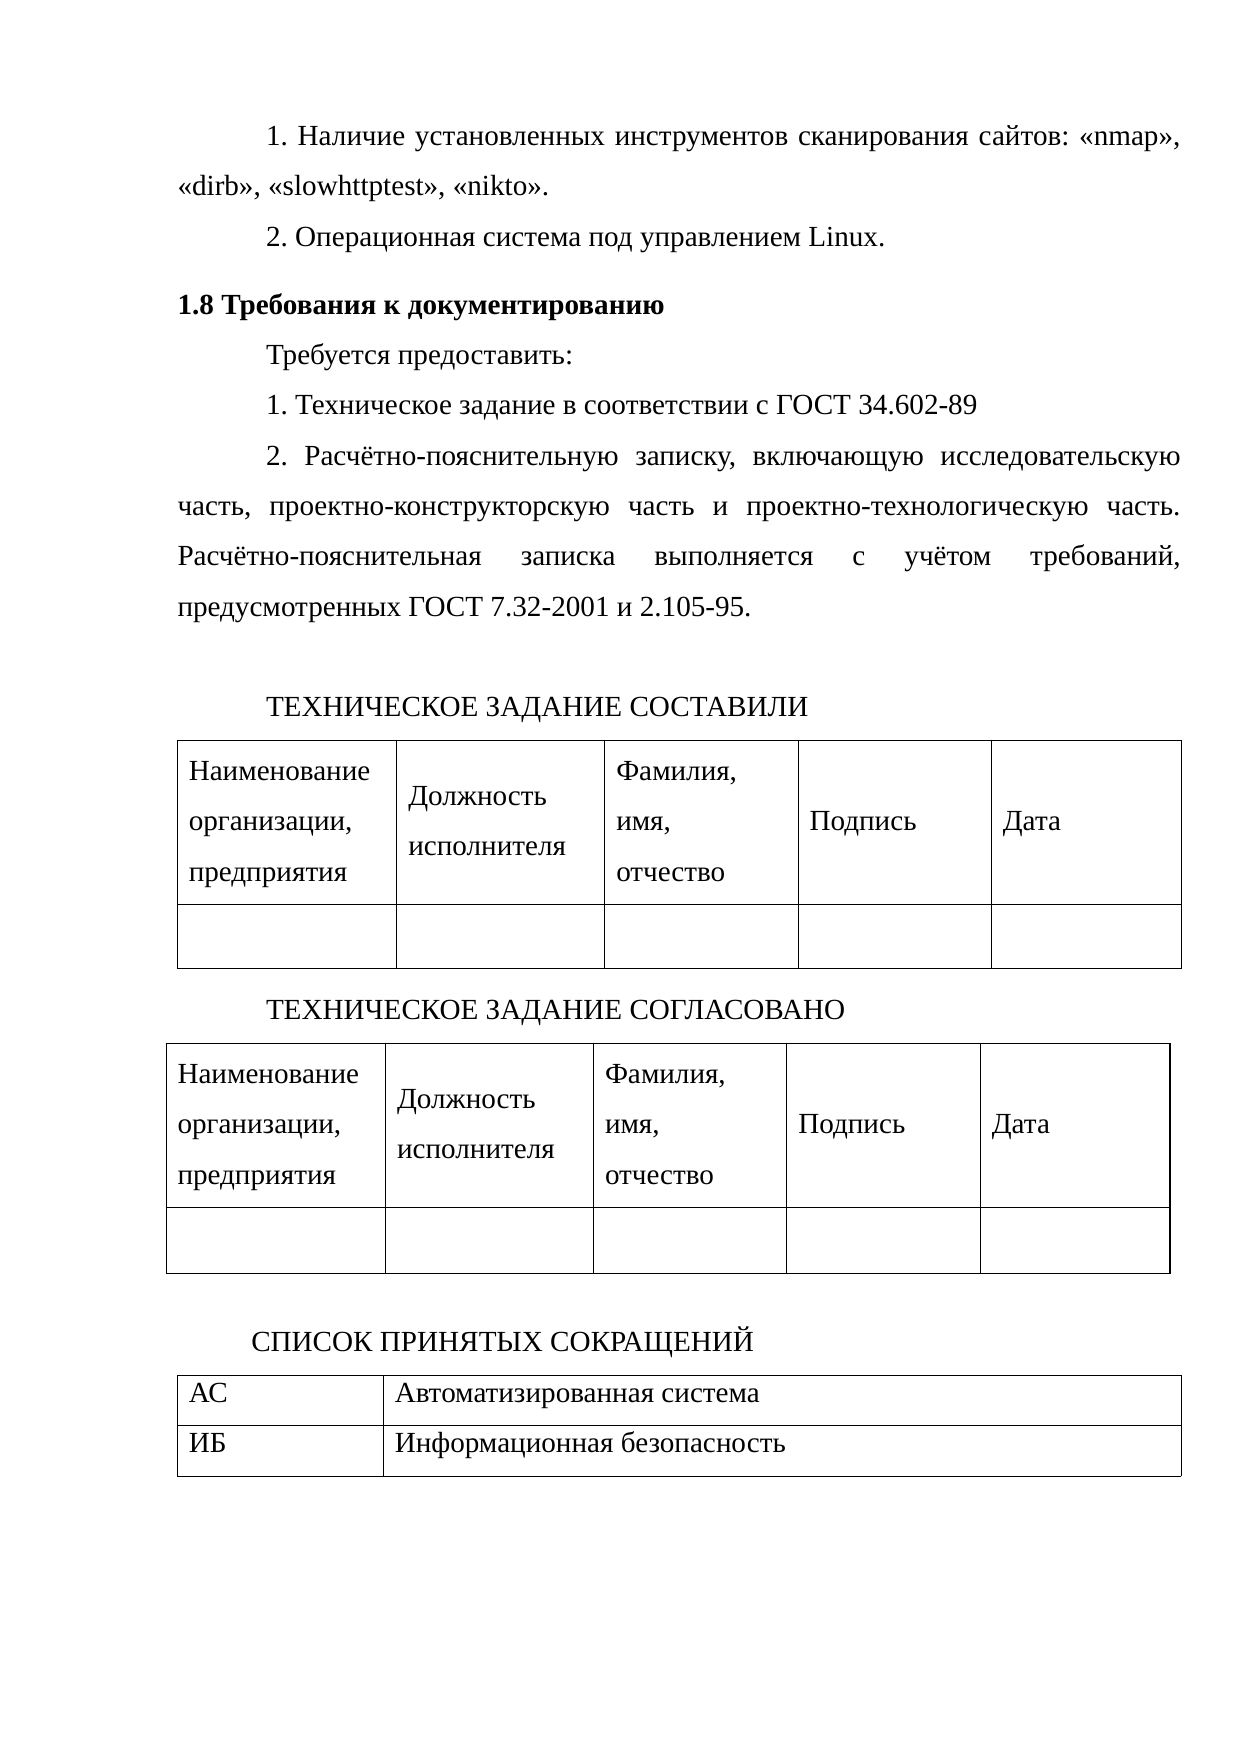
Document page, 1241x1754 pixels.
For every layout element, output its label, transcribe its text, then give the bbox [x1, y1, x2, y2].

table_cell [981, 1208, 1169, 1273]
text СПИСОК ПРИНЯТЫХ СОКРАЩЕНИЙ [177, 1324, 1181, 1358]
table_header Дата [981, 1044, 1169, 1207]
table_header Фамилия, имя, отчество [594, 1044, 786, 1207]
table_cell [787, 1208, 980, 1273]
table_cell [167, 1208, 385, 1273]
table_header Фамилия, имя, отчество [605, 741, 798, 904]
table_header АС [178, 1376, 383, 1425]
table_cell [799, 905, 991, 968]
text ТЕХНИЧЕСКОЕ ЗАДАНИЕ СОСТАВИЛИ [177, 689, 1181, 723]
table_header Автоматизированная система [384, 1376, 1181, 1425]
table_cell Информационная безопасность [384, 1426, 1181, 1476]
text 2. Операционная система под управлением Linux. [177, 219, 1181, 252]
text ТЕХНИЧЕСКОЕ ЗАДАНИЕ СОГЛАСОВАНО [177, 992, 1181, 1026]
text 2. Расчётно-пояснительную записку, включающую исследовательскую часть, проектно-конструкторскую часть и проектно-технологическую часть. Расчётно-пояснительная записка выполняется с учётом требований, предусмотренных ГОСТ 7.32-2001 и 2.105-95. [177, 438, 1181, 622]
table_header Наименование организации, предприятия [167, 1044, 385, 1207]
table_header Должность исполнителя [386, 1044, 593, 1207]
table_cell [605, 905, 798, 968]
subtitle Требования к документированию [177, 287, 1181, 320]
table_cell ИБ [178, 1426, 383, 1476]
table_header Наименование организации, предприятия [178, 741, 396, 904]
text 1. Наличие установленных инструментов сканирования сайтов: «nmap», «dirb», «slowhttptest», «nikto». [177, 118, 1181, 202]
text Требуется предоставить: [177, 337, 1181, 371]
table_header Подпись [799, 741, 991, 904]
table_cell [594, 1208, 786, 1273]
table_cell [397, 905, 604, 968]
table_cell [178, 905, 396, 968]
table_header Должность исполнителя [397, 741, 604, 904]
table_header Подпись [787, 1044, 980, 1207]
table_cell [992, 905, 1181, 968]
table_header Дата [992, 741, 1181, 904]
text 1. Техническое задание в соответствии с ГОСТ 34.602-89 [177, 387, 1181, 421]
table_cell [386, 1208, 593, 1273]
